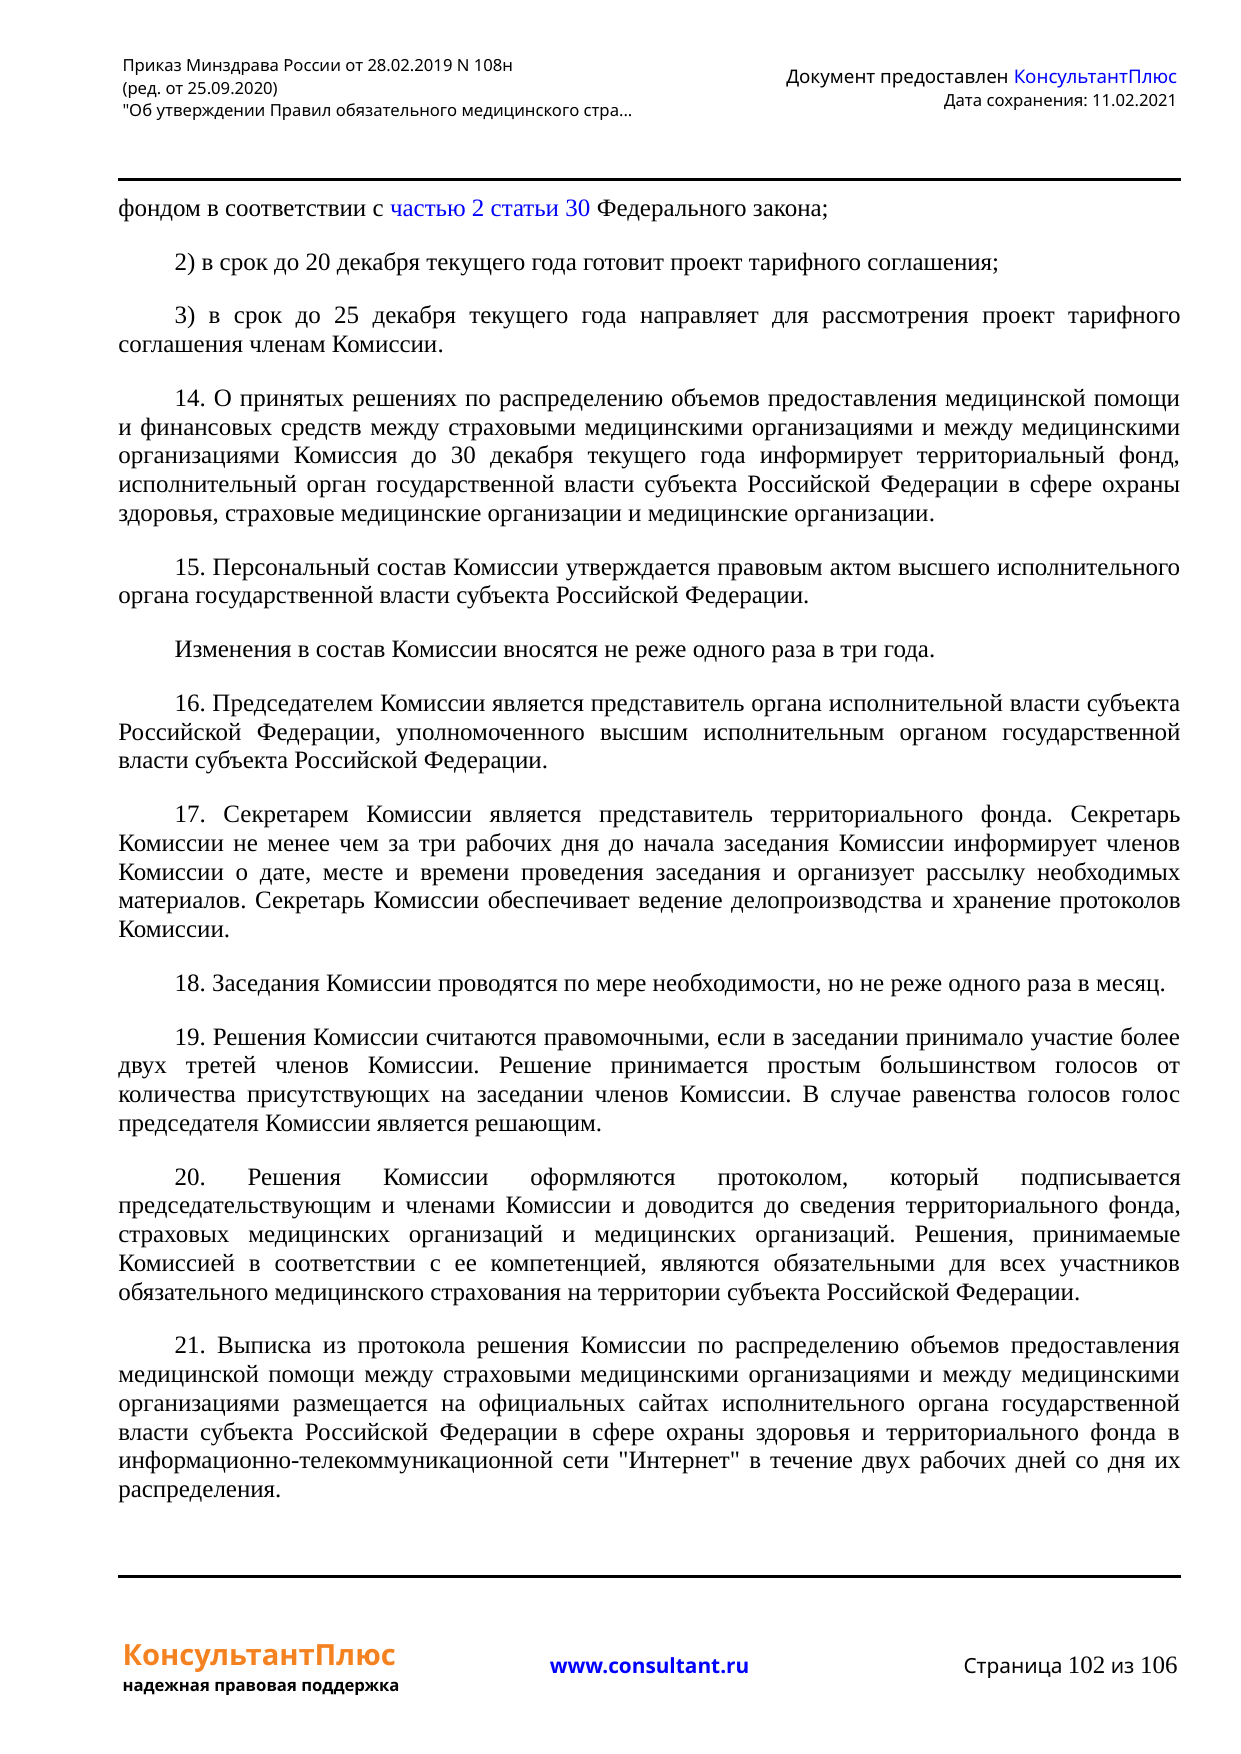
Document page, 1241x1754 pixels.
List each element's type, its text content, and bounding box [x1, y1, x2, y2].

text 14. О принятых решениях по распределению объемов предоставления медицинской помощи и финансовых средств между страховыми медицинскими организациями и между медицинскими организациями Комиссия до 30 декабря текущего года информирует территориальный фонд, исполнительный орган государственной власти субъекта Российской Федерации в сфере охраны здоровья, страховые медицинские организации и медицинские организации. [118, 383, 1181, 527]
text 19. Решения Комиссии считаются правомочными, если в заседании принимало участие более двух третей членов Комиссии. Решение принимается простым большинством голосов от количества присутствующих на заседании членов Комиссии. В случае равенства голосов голос председателя Комиссии является решающим. [118, 1022, 1181, 1137]
text 3) в срок до 25 декабря текущего года направляет для рассмотрения проект тарифного соглашения членам Комиссии. [118, 300, 1181, 358]
text Изменения в состав Комиссии вносятся не реже одного раза в три года. [118, 634, 1181, 663]
text 2) в срок до 20 декабря текущего года готовит проект тарифного соглашения; [118, 247, 1181, 275]
text 15. Персональный состав Комиссии утверждается правовым актом высшего исполнительного органа государственной власти субъекта Российской Федерации. [118, 552, 1181, 609]
text 18. Заседания Комиссии проводятся по мере необходимости, но не реже одного раза в месяц. [118, 968, 1181, 997]
text 17. Секретарем Комиссии является представитель территориального фонда. Секретарь Комиссии не менее чем за три рабочих дня до начала заседания Комиссии информирует членов Комиссии о дате, месте и времени проведения заседания и организует рассылку необходимых материалов. Секретарь Комиссии обеспечивает ведение делопроизводства и хранение протоколов Комиссии. [118, 799, 1181, 943]
text 20. Решения Комиссии оформляются протоколом, который подписывается председательствующим и членами Комиссии и доводится до сведения территориального фонда, страховых медицинских организаций и медицинских организаций. Решения, принимаемые Комиссией в соответствии с ее компетенцией, являются обязательными для всех участников обязательного медицинского страхования на территории субъекта Российской Федерации. [118, 1162, 1181, 1305]
text 21. Выписка из протокола решения Комиссии по распределению объемов предоставления медицинской помощи между страховыми медицинскими организациями и между медицинскими организациями размещается на официальных сайтах исполнительного органа государственной власти субъекта Российской Федерации в сфере охраны здоровья и территориального фонда в информационно-телекоммуникационной сети "Интернет" в течение двух рабочих дней со дня их распределения. [118, 1330, 1181, 1503]
text фондом в соответствии с частью 2 статьи 30 Федерального закона; [118, 193, 1181, 222]
text 16. Председателем Комиссии является представитель органа исполнительной власти субъекта Российской Федерации, уполномоченного высшим исполнительным органом государственной власти субъекта Российской Федерации. [118, 688, 1181, 774]
